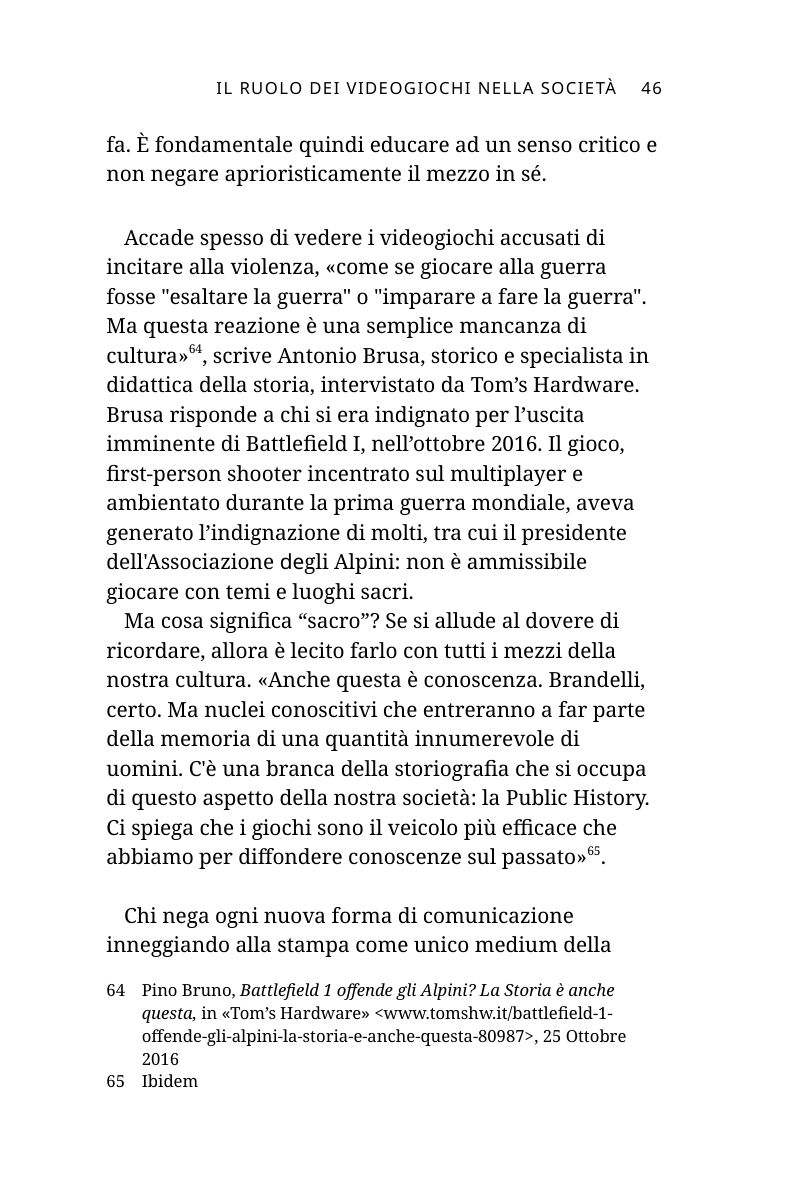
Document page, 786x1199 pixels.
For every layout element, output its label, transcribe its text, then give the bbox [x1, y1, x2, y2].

text fa. È fondamentale quindi educare ad un senso critico e non negare aprioristicamente il mezzo in sé. [106, 129, 661, 188]
text Pino Bruno, Battlefield 1 offende gli Alpini? La Storia è anche questa, in «Tom’s Hardware» <www.tomshw.it/battlefield-1-offende-gli-alpini-la-storia-e-anche-questa-80987>, 25 Ottobre 2016 [106, 979, 661, 1070]
text Chi nega ogni nuova forma di comunicazione inneggiando alla stampa come unico medium della [106, 900, 661, 959]
text Accade spesso di vedere i videogiochi accusati di incitare alla violenza, «come se giocare alla guerra fosse "esaltare la guerra" o "imparare a fare la guerra". Ma questa reazione è una semplice mancanza di cultura», scrive Antonio Brusa, storico e specialista in didattica della storia, intervistato da Tom’s Hardware. Brusa risponde a chi si era indignato per l’uscita imminente di Battlefield I, nell’ottobre 2016. Il gioco, first-person shooter incentrato sul multiplayer e ambientato durante la prima guerra mondiale, aveva generato l’indignazione di molti, tra cui il presidente dell'Associazione degli Alpini: non è ammissibile giocare con temi e luoghi sacri. [106, 222, 661, 605]
text Ma cosa significa “sacro”? Se si allude al dovere di ricordare, allora è lecito farlo con tutti i mezzi della nostra cultura. «Anche questa è conoscenza. Brandelli, certo. Ma nuclei conoscitivi che entreranno a far parte della memoria di una quantità innumerevole di uomini. C'è una branca della storiografia che si occupa di questo aspetto della nostra società: la Public History. Ci spiega che i giochi sono il veicolo più efficace che abbiamo per diffondere conoscenze sul passato». [106, 605, 661, 871]
text Ibidem [106, 1070, 661, 1093]
